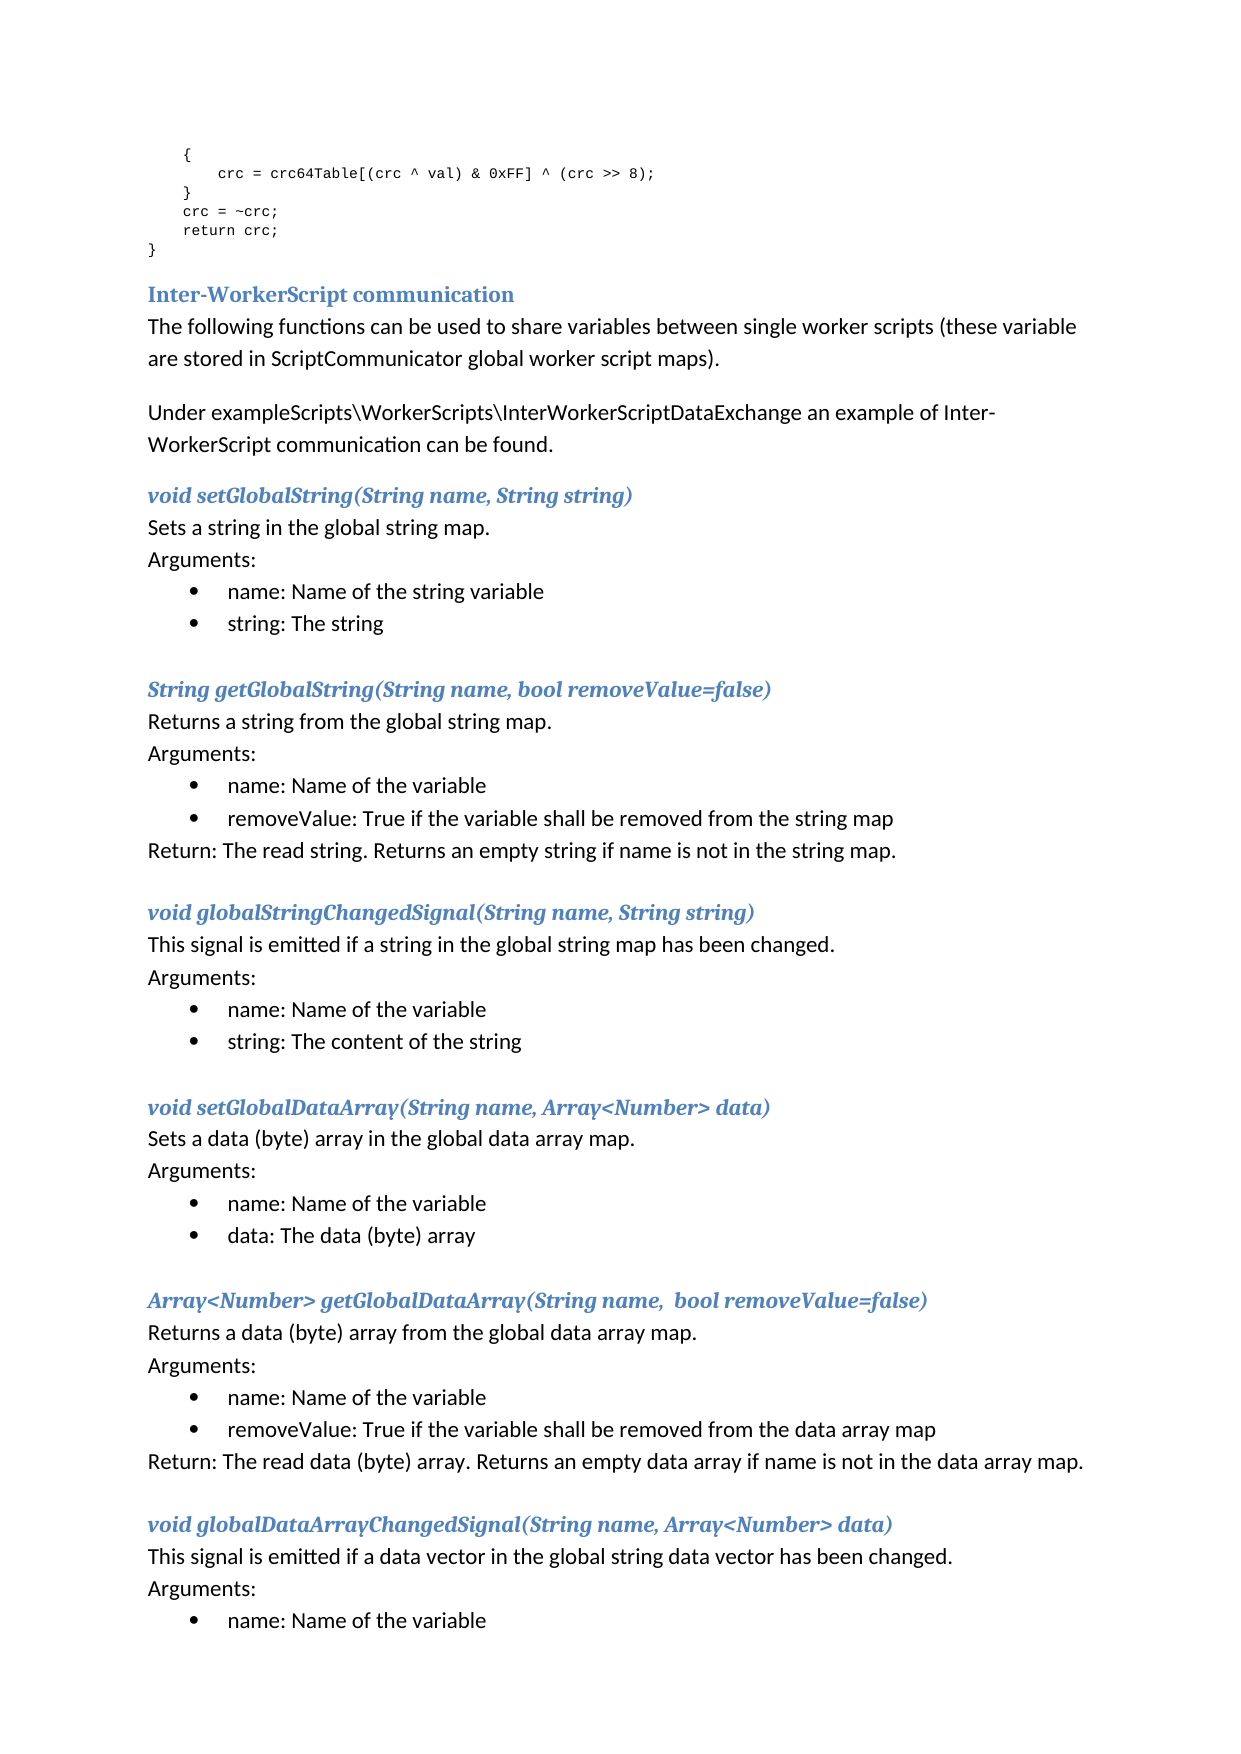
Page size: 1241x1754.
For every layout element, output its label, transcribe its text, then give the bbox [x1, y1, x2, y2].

text Returns a data (byte) array from the global data array map. [148, 1318, 1093, 1347]
text } [148, 186, 1093, 202]
text Arguments: [148, 1351, 1093, 1379]
subtitle Inter-WorkerScript communication [148, 282, 1093, 308]
text Sets a string in the global string map. [148, 513, 1093, 541]
text crc = ~crc; [148, 204, 1093, 221]
text This signal is emitted if a string in the global string map has been changed. [148, 930, 1093, 958]
text This signal is emitted if a data vector in the global string data vector has been changed. [148, 1542, 1093, 1570]
list string: The string [190, 609, 1093, 638]
subtitle void setGlobalDataArray(String name, Array<Number> data) [148, 1094, 1093, 1121]
subtitle void globalDataArrayChangedSignal(String name, Array<Number> data) [148, 1512, 1093, 1538]
subtitle void setGlobalString(String name, String string) [148, 483, 1093, 509]
list name: Name of the variable [190, 1606, 1093, 1634]
text Arguments: [148, 545, 1093, 573]
text return crc; [148, 223, 1093, 240]
list name: Name of the string variable [190, 577, 1093, 605]
text Arguments: [148, 963, 1093, 991]
list Return: The read string. Returns an empty string if name is not in the string map. [148, 836, 1093, 864]
list string: The content of the string [190, 1027, 1093, 1055]
list data: The data (byte) array [190, 1221, 1093, 1249]
text Returns a string from the global string map. [148, 707, 1093, 735]
subtitle void globalStringChangedSignal(String name, String string) [148, 900, 1093, 927]
text Arguments: [148, 1157, 1093, 1185]
text Arguments: [148, 1574, 1093, 1602]
list Return: The read data (byte) array. Returns an empty data array if name is not in the data array map. [148, 1447, 1093, 1475]
list name: Name of the variable [190, 1189, 1093, 1217]
text Arguments: [148, 739, 1093, 767]
subtitle Array<Number> getGlobalDataArray(String name, bool removeValue=false) [148, 1288, 1093, 1315]
list name: Name of the variable [190, 771, 1093, 799]
list removeValue: True if the variable shall be removed from the string map [190, 804, 1093, 832]
text crc = crc64Table[(crc ^ val) & 0xFF] ^ (crc >> 8); [148, 167, 1093, 183]
text Sets a data (byte) array in the global data array map. [148, 1124, 1093, 1152]
list name: Name of the variable [190, 995, 1093, 1023]
text Under exampleScripts\WorkerScripts\InterWorkerScriptDataExchange an example of Inter-WorkerScript communication can be found. [148, 398, 1093, 458]
list removeValue: True if the variable shall be removed from the data array map [190, 1415, 1093, 1443]
text } [148, 242, 1093, 259]
list name: Name of the variable [190, 1383, 1093, 1411]
text The following functions can be used to share variables between single worker scripts (these variable are stored in ScriptCommunicator global worker script maps). [148, 312, 1093, 373]
subtitle String getGlobalString(String name, bool removeValue=false) [148, 677, 1093, 703]
text { [148, 148, 1093, 164]
